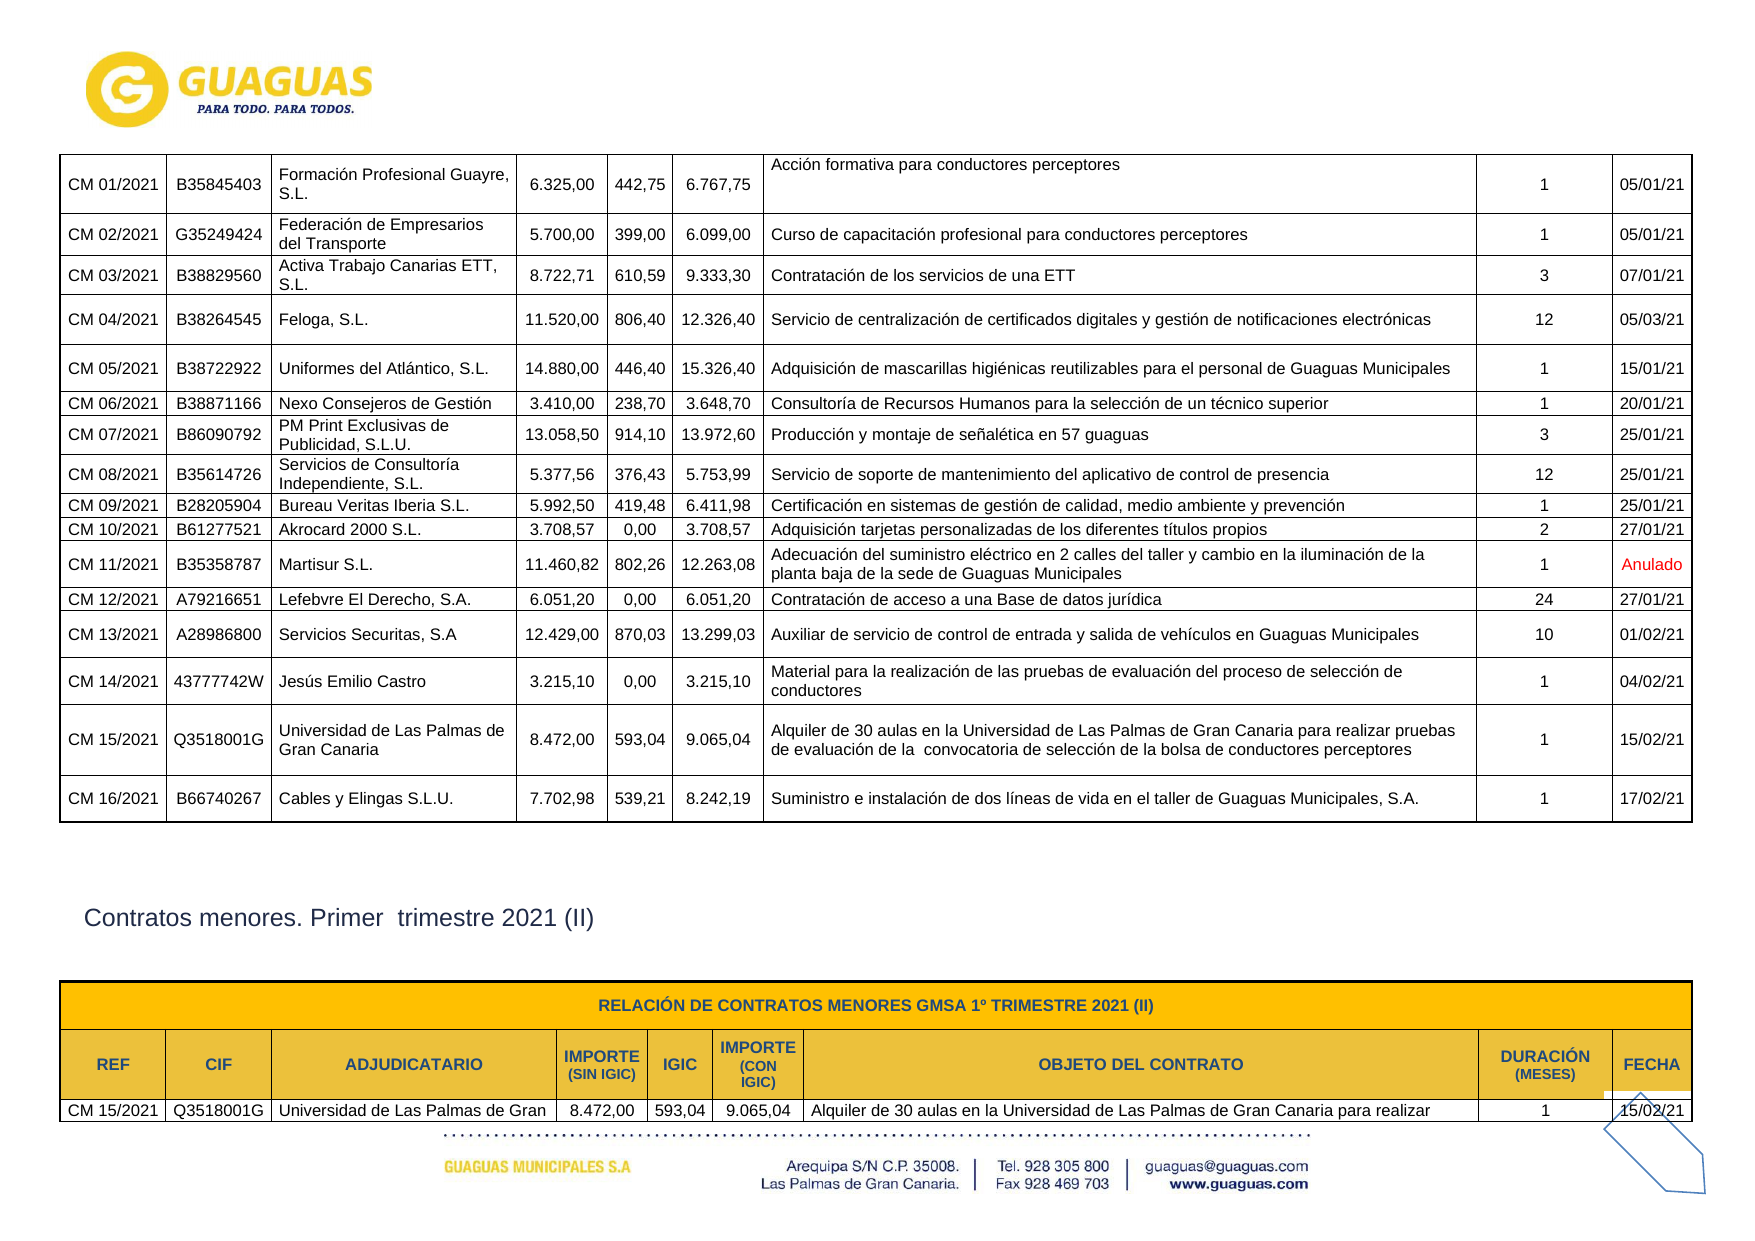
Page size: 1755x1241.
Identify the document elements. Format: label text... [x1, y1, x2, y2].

table_cell Q3518001G [167, 705, 271, 774]
table_cell 9.065,04 [713, 1100, 803, 1121]
table_cell 20/01/21 [1613, 392, 1691, 414]
table_cell 238,70 [608, 392, 672, 414]
table_cell Suministro e instalación de dos líneas de vida en el taller de Guaguas Municipales, S.A. [764, 776, 1476, 821]
table_cell B61277521 [167, 518, 271, 540]
table_cell 24 [1477, 588, 1612, 610]
table_cell CM 16/2021 [61, 776, 166, 821]
table_cell 6.051,20 [517, 588, 607, 610]
table_cell A28986800 [167, 611, 271, 657]
table_cell 1 [1477, 155, 1612, 213]
table_cell CM 04/2021 [61, 295, 166, 344]
table_cell B38829560 [167, 256, 271, 294]
table_cell 12.263,08 [673, 541, 763, 587]
table_cell CM 03/2021 [61, 256, 166, 294]
table_cell 7.702,98 [517, 776, 607, 821]
table_cell Consultoría de Recursos Humanos para la selección de un técnico superior [764, 392, 1476, 414]
table_cell 1 [1477, 345, 1612, 391]
table_cell 593,04 [608, 705, 672, 774]
table_cell 12 [1477, 295, 1612, 344]
table_cell Feloga, S.L. [272, 295, 516, 344]
table_cell 2 [1477, 518, 1612, 540]
table_cell Lefebvre El Derecho, S.A. [272, 588, 516, 610]
table_cell 5.753,99 [673, 455, 763, 493]
table_cell Federación de Empresarios del Transporte [272, 214, 516, 255]
table_cell 05/01/21 [1613, 214, 1691, 255]
table_header RELACIÓN DE CONTRATOS MENORES GMSA 1º TRIMESTRE 2021 (II) [61, 983, 1691, 1029]
table_cell B38871166 [167, 392, 271, 414]
table_cell Contratación de los servicios de una ETT [764, 256, 1476, 294]
table_cell 8.472,00 [557, 1100, 647, 1121]
table_cell Material para la realización de las pruebas de evaluación del proceso de selección de conductores [764, 658, 1476, 704]
table_cell Universidad de Las Palmas de Gran [272, 1100, 556, 1121]
table_cell 13.972,60 [673, 416, 763, 454]
table_cell 1 [1477, 214, 1612, 255]
table_cell Akrocard 2000 S.L. [272, 518, 516, 540]
table_cell B38722922 [167, 345, 271, 391]
table_cell 5.700,00 [517, 214, 607, 255]
table_cell 11.520,00 [517, 295, 607, 344]
table_cell Anulado [1613, 541, 1691, 587]
table_cell 10 [1477, 611, 1612, 657]
table_cell 13.299,03 [673, 611, 763, 657]
table_cell FECHA [1613, 1030, 1691, 1091]
table_cell Alquiler de 30 aulas en la Universidad de Las Palmas de Gran Canaria para realizar pruebas de evaluación de la convocatoria de selección de la bolsa de conductores perceptores [764, 705, 1476, 774]
table_cell 12.326,40 [673, 295, 763, 344]
table_cell 0,00 [608, 658, 672, 704]
table_cell CM 15/2021 [61, 705, 166, 774]
table_cell IMPORTE (SIN IGIC) [557, 1030, 647, 1099]
table_cell B28205904 [167, 494, 271, 517]
table_cell 8.242,19 [673, 776, 763, 821]
table_cell CM 14/2021 [61, 658, 166, 704]
table_cell 14.880,00 [517, 345, 607, 391]
table_cell Bureau Veritas Iberia S.L. [272, 494, 516, 517]
table_cell 442,75 [608, 155, 672, 213]
table_cell 05/03/21 [1613, 295, 1691, 344]
table_cell Activa Trabajo Canarias ETT, S.L. [272, 256, 516, 294]
table_cell 1 [1477, 541, 1612, 587]
table_cell CM 06/2021 [61, 392, 166, 414]
table_cell Producción y montaje de señalética en 57 guaguas [764, 416, 1476, 454]
table_cell Servicio de soporte de mantenimiento del aplicativo de control de presencia [764, 455, 1476, 493]
table_cell CM 02/2021 [61, 214, 166, 255]
table_cell A79216651 [167, 588, 271, 610]
table_cell 539,21 [608, 776, 672, 821]
table_cell 3.215,10 [673, 658, 763, 704]
table_cell Certificación en sistemas de gestión de calidad, medio ambiente y prevención [764, 494, 1476, 517]
table_cell DURACIÓN (MESES) [1479, 1030, 1612, 1099]
table_cell REF [61, 1030, 165, 1099]
table_cell 806,40 [608, 295, 672, 344]
table_cell 05/01/21 [1613, 155, 1691, 213]
table_cell 802,26 [608, 541, 672, 587]
table_cell 04/02/21 [1613, 658, 1691, 704]
table_cell 1 [1479, 1100, 1604, 1121]
table_cell 1 [1477, 392, 1612, 414]
table_cell 1 [1477, 705, 1612, 774]
table_cell Servicio de centralización de certificados digitales y gestión de notificaciones electrónicas [764, 295, 1476, 344]
table_cell Servicios Securitas, S.A [272, 611, 516, 657]
table_cell Auxiliar de servicio de control de entrada y salida de vehículos en Guaguas Municipales [764, 611, 1476, 657]
table_cell 6.051,20 [673, 588, 763, 610]
table_cell 01/02/21 [1613, 611, 1691, 657]
table_cell Servicios de Consultoría Independiente, S.L. [272, 455, 516, 493]
table_cell Adecuación del suministro eléctrico en 2 calles del taller y cambio en la iluminación de la planta baja de la sede de Guaguas Municipales [764, 541, 1476, 587]
table_cell CM 05/2021 [61, 345, 166, 391]
table_cell 6.411,98 [673, 494, 763, 517]
table_cell Alquiler de 30 aulas en la Universidad de Las Palmas de Gran Canaria para realizar [804, 1100, 1478, 1121]
table_cell 0,00 [608, 518, 672, 540]
table_cell Acción formativa para conductores perceptores [764, 155, 1476, 213]
table_cell 6.325,00 [517, 155, 607, 213]
table_cell CM 07/2021 [61, 416, 166, 454]
table_cell 13.058,50 [517, 416, 607, 454]
table_cell 15.326,40 [673, 345, 763, 391]
table_cell Universidad de Las Palmas de Gran Canaria [272, 705, 516, 774]
table_cell OBJETO DEL CONTRATO [804, 1030, 1478, 1099]
table_cell PM Print Exclusivas de Publicidad, S.L.U. [272, 416, 516, 454]
table_cell CM 15/2021 [61, 1100, 165, 1121]
table_cell B35358787 [167, 541, 271, 587]
table_cell CM 08/2021 [61, 455, 166, 493]
table_cell 12.429,00 [517, 611, 607, 657]
table_cell 17/02/21 [1613, 776, 1691, 821]
table_cell 27/01/21 [1613, 518, 1691, 540]
table_cell 27/01/21 [1613, 588, 1691, 610]
table_cell CM 10/2021 [61, 518, 166, 540]
table_cell Curso de capacitación profesional para conductores perceptores [764, 214, 1476, 255]
table_cell ADJUDICATARIO [272, 1030, 556, 1099]
table_cell IMPORTE (CON IGIC) [713, 1030, 803, 1099]
table_cell 1 [1477, 658, 1612, 704]
table_cell B86090792 [167, 416, 271, 454]
table_cell Q3518001G [166, 1100, 271, 1121]
table_cell 0,00 [608, 588, 672, 610]
table_cell 12 [1477, 455, 1612, 493]
table_cell 399,00 [608, 214, 672, 255]
table_cell B35845403 [167, 155, 271, 213]
table_cell 3.215,10 [517, 658, 607, 704]
table_cell 6.099,00 [673, 214, 763, 255]
table_cell CM 12/2021 [61, 588, 166, 610]
table_cell Jesús Emilio Castro [272, 658, 516, 704]
table_cell 25/01/21 [1613, 494, 1691, 517]
table_cell 376,43 [608, 455, 672, 493]
table_cell 07/01/21 [1613, 256, 1691, 294]
table_cell G35249424 [167, 214, 271, 255]
table_cell B35614726 [167, 455, 271, 493]
table_cell 593,04 [648, 1100, 712, 1121]
table_cell 6.767,75 [673, 155, 763, 213]
table_cell 25/01/21 [1613, 455, 1691, 493]
table_cell Adquisición tarjetas personalizadas de los diferentes títulos propios [764, 518, 1476, 540]
table_cell 15/01/21 [1613, 345, 1691, 391]
table_cell Cables y Elingas S.L.U. [272, 776, 516, 821]
table_cell IGIC [648, 1030, 712, 1099]
table_cell 15/02/21 [1613, 705, 1691, 774]
table_cell CIF [166, 1030, 271, 1099]
table_cell 25/01/21 [1613, 416, 1691, 454]
table_cell Formación Profesional Guayre, S.L. [272, 155, 516, 213]
table_cell Nexo Consejeros de Gestión [272, 392, 516, 414]
table_cell 610,59 [608, 256, 672, 294]
table_cell CM 01/2021 [61, 155, 166, 213]
table_cell 43777742W [167, 658, 271, 704]
table_cell 11.460,82 [517, 541, 607, 587]
table_cell CM 13/2021 [61, 611, 166, 657]
text Contratos menores. Primer trimestre 2021 (II) [84, 903, 1694, 932]
table_cell Contratación de acceso a una Base de datos jurídica [764, 588, 1476, 610]
table_cell 3.410,00 [517, 392, 607, 414]
table_cell 3 [1477, 256, 1612, 294]
table_cell 8.472,00 [517, 705, 607, 774]
table_cell 3.708,57 [517, 518, 607, 540]
table_cell CM 09/2021 [61, 494, 166, 517]
table_cell 3.708,57 [673, 518, 763, 540]
table_cell Adquisición de mascarillas higiénicas reutilizables para el personal de Guaguas Municipales [764, 345, 1476, 391]
table_cell 1 [1477, 776, 1612, 821]
table_cell 3.648,70 [673, 392, 763, 414]
table_cell 9.065,04 [673, 705, 763, 774]
table_cell 8.722,71 [517, 256, 607, 294]
table_cell 1 [1477, 494, 1612, 517]
table_cell Martisur S.L. [272, 541, 516, 587]
table_cell 5.992,50 [517, 494, 607, 517]
table_cell CM 11/2021 [61, 541, 166, 587]
table_cell 3 [1477, 416, 1612, 454]
table_cell 5.377,56 [517, 455, 607, 493]
table_cell 870,03 [608, 611, 672, 657]
table_cell 446,40 [608, 345, 672, 391]
table_cell B38264545 [167, 295, 271, 344]
table_cell 9.333,30 [673, 256, 763, 294]
table_cell B66740267 [167, 776, 271, 821]
table_cell Uniformes del Atlántico, S.L. [272, 345, 516, 391]
table_cell 914,10 [608, 416, 672, 454]
table_cell 419,48 [608, 494, 672, 517]
